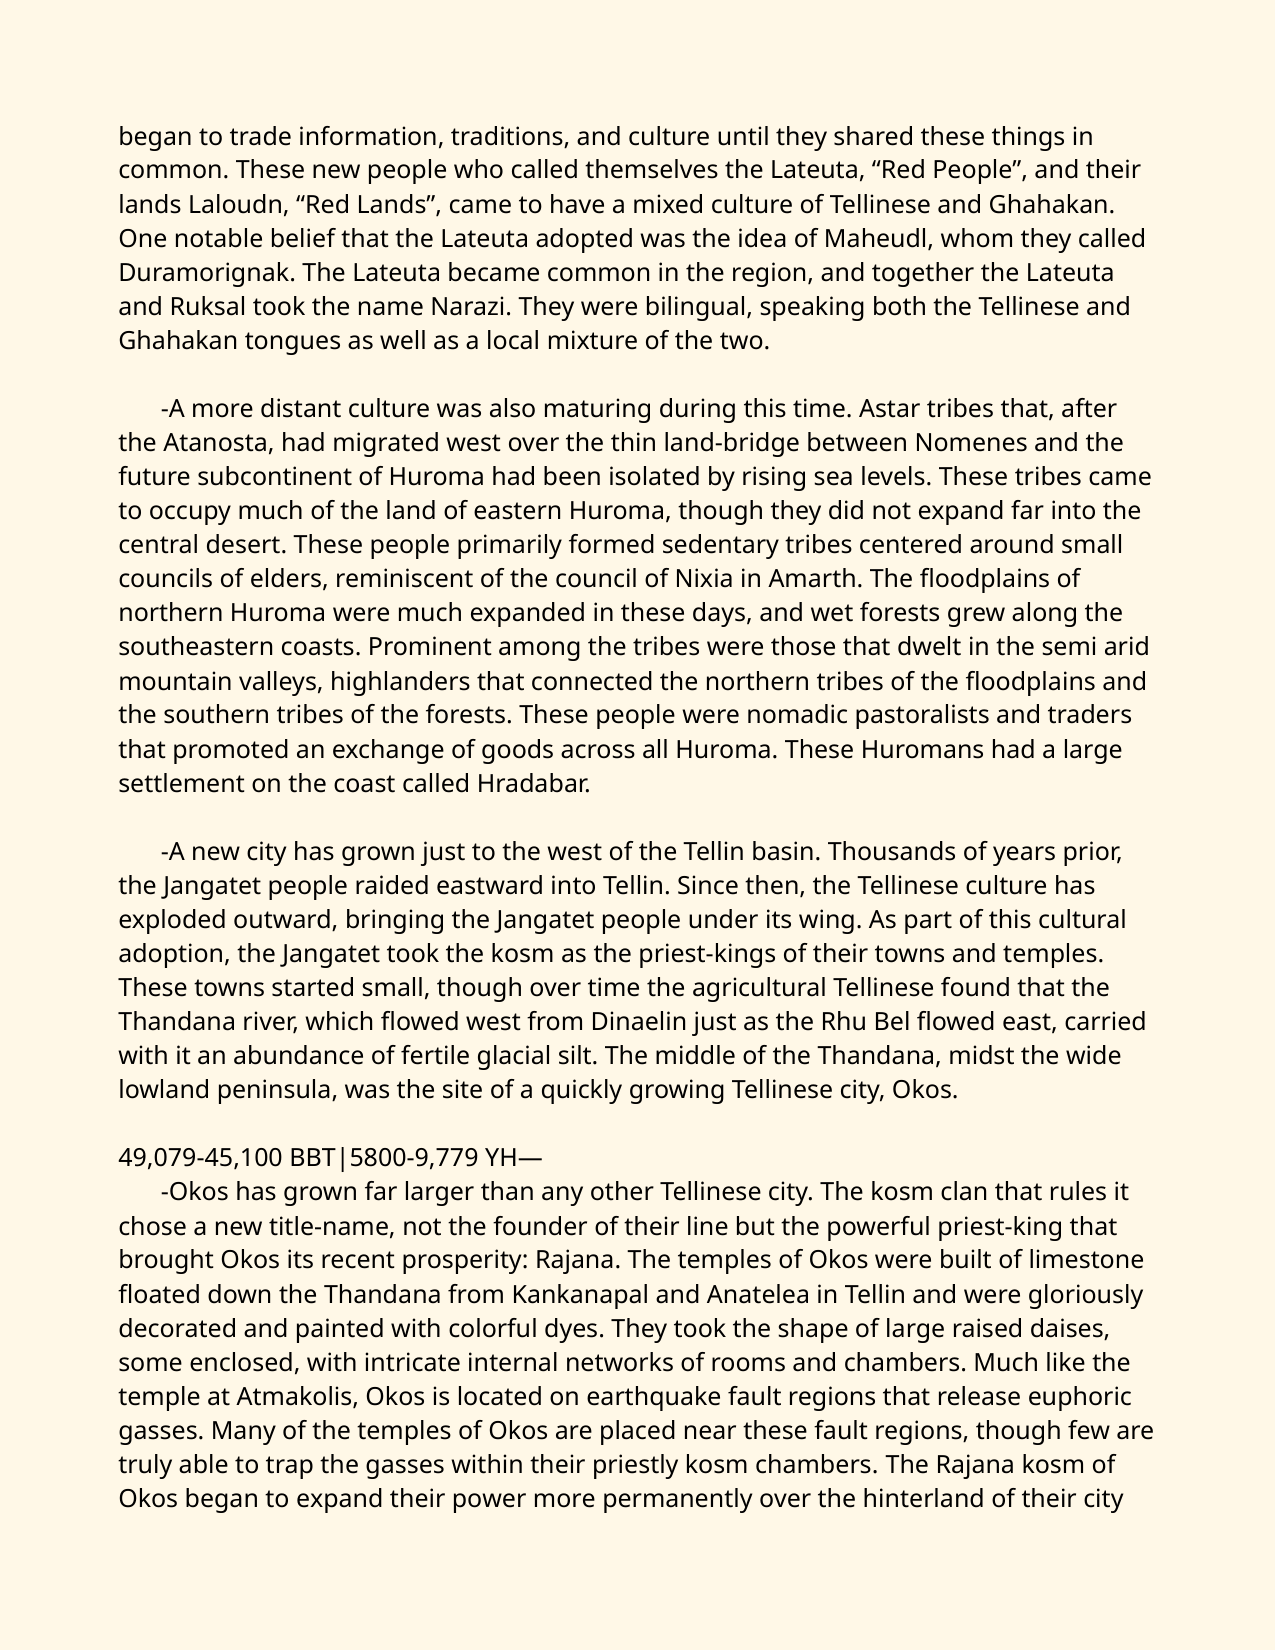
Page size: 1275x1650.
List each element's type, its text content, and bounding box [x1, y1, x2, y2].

text 49,079-45,100 BBT|5800-9,779 YH— [118, 1140, 1157, 1174]
text -Okos has grown far larger than any other Tellinese city. The kosm clan that rules it chose a new title-name, not the founder of their line but the powerful priest-king that brought Okos its recent prosperity: Rajana. The temples of Okos were built of limestone floated down the Thandana from Kankanapal and Anatelea in Tellin and were gloriously decorated and painted with colorful dyes. They took the shape of large raised daises, some enclosed, with intricate internal networks of rooms and chambers. Much like the temple at Atmakolis, Okos is located on earthquake fault regions that release euphoric gasses. Many of the temples of Okos are placed near these fault regions, though few are truly able to trap the gasses within their priestly kosm chambers. The Rajana kosm of Okos began to expand their power more permanently over the hinterland of their city [118, 1174, 1157, 1515]
text -A new city has grown just to the west of the Tellin basin. Thousands of years prior, the Jangatet people raided eastward into Tellin. Since then, the Tellinese culture has exploded outward, bringing the Jangatet people under its wing. As part of this cultural adoption, the Jangatet took the kosm as the priest-kings of their towns and temples. These towns started small, though over time the agricultural Tellinese found that the Thandana river, which flowed west from Dinaelin just as the Rhu Bel flowed east, carried with it an abundance of fertile glacial silt. The middle of the Thandana, midst the wide lowland peninsula, was the site of a quickly growing Tellinese city, Okos. [118, 833, 1157, 1106]
text began to trade information, traditions, and culture until they shared these things in common. These new people who called themselves the Lateuta, “Red People”, and their lands Laloudn, “Red Lands”, came to have a mixed culture of Tellinese and Ghahakan. One notable belief that the Lateuta adopted was the idea of Maheudl, whom they called Duramorignak. The Lateuta became common in the region, and together the Lateuta and Ruksal took the name Narazi. They were bilingual, speaking both the Tellinese and Ghahakan tongues as well as a local mixture of the two. [118, 118, 1157, 357]
text -A more distant culture was also maturing during this time. Astar tribes that, after the Atanosta, had migrated west over the thin land-bridge between Nomenes and the future subcontinent of Huroma had been isolated by rising sea levels. These tribes came to occupy much of the land of eastern Huroma, though they did not expand far into the central desert. These people primarily formed sedentary tribes centered around small councils of elders, reminiscent of the council of Nixia in Amarth. The floodplains of northern Huroma were much expanded in these days, and wet forests grew along the southeastern coasts. Prominent among the tribes were those that dwelt in the semi arid mountain valleys, highlanders that connected the northern tribes of the floodplains and the southern tribes of the forests. These people were nomadic pastoralists and traders that promoted an exchange of goods across all Huroma. These Huromans had a large settlement on the coast called Hradabar. [118, 391, 1157, 799]
